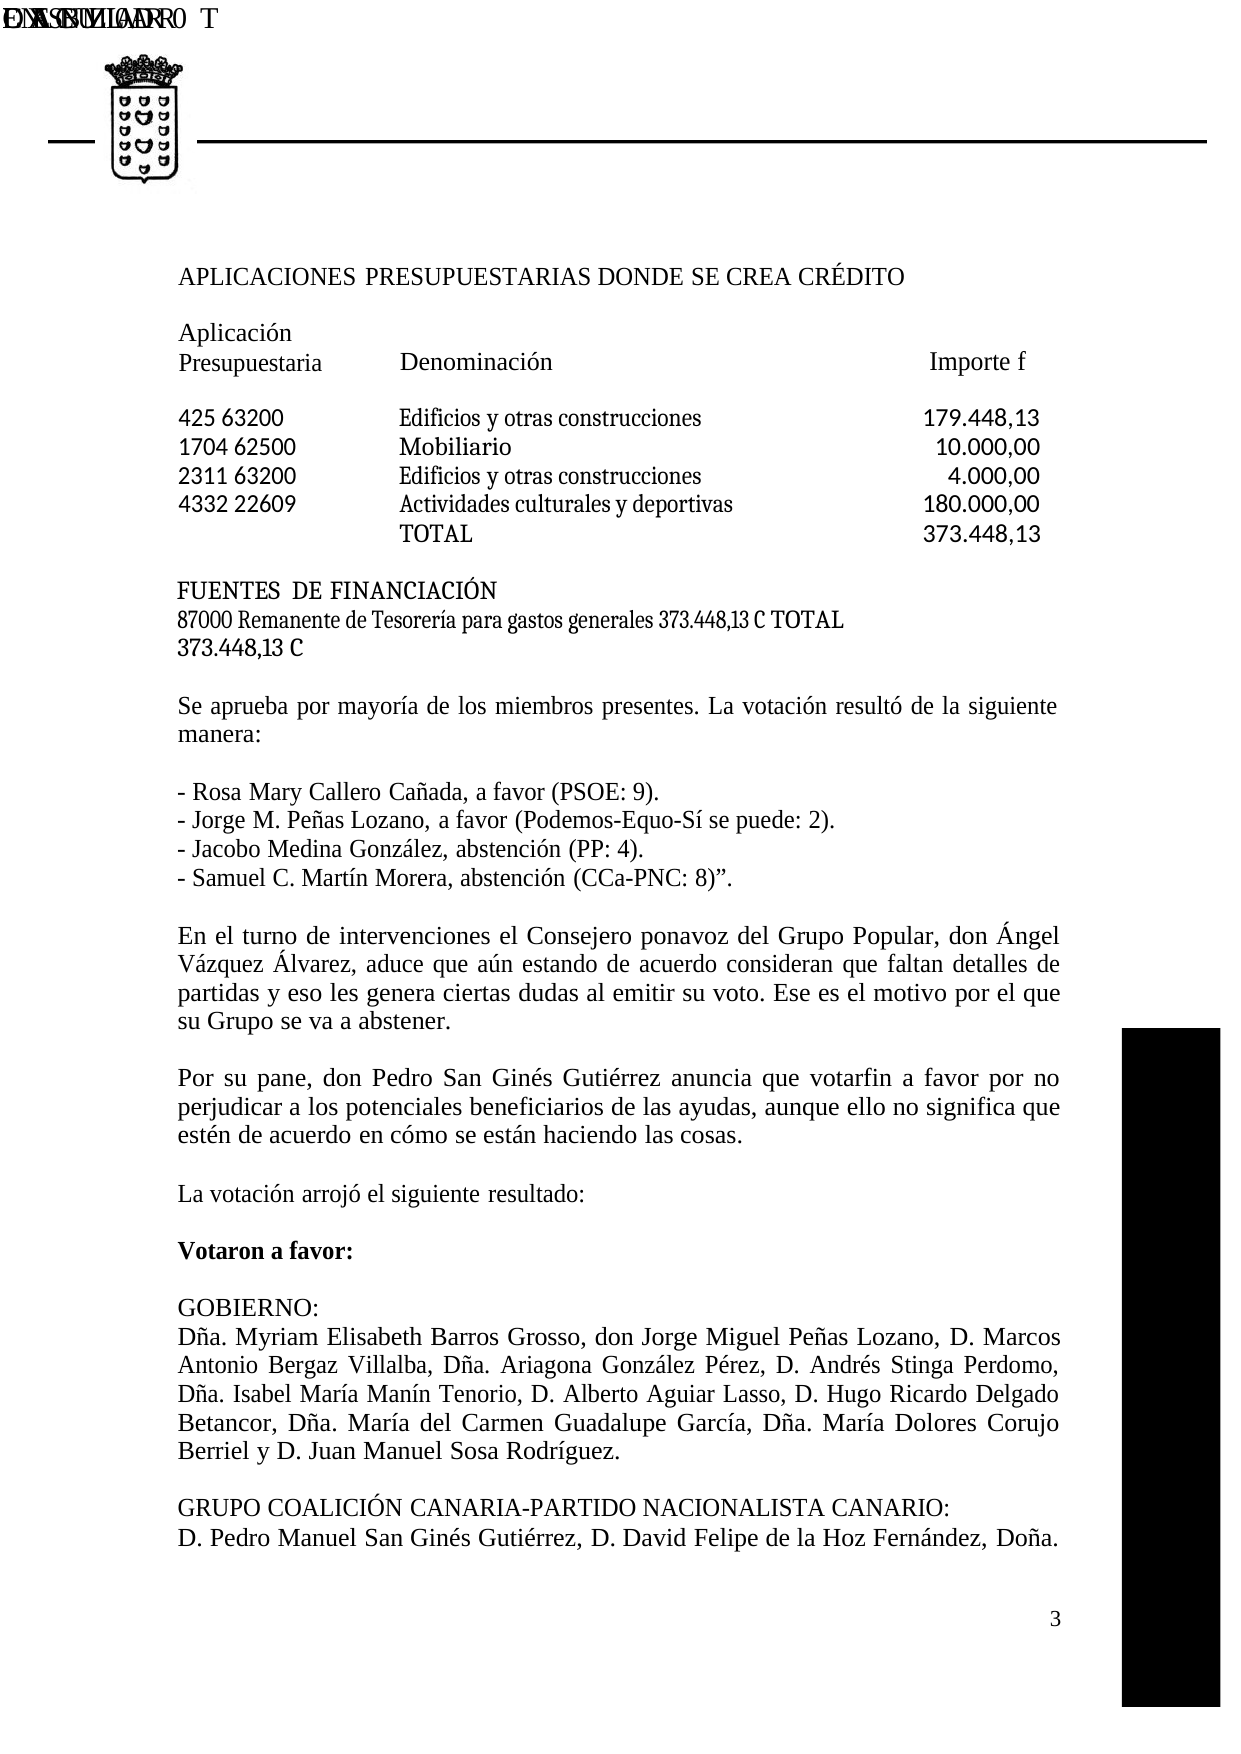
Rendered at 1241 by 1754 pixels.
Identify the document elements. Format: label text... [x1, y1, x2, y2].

text FUENTES DE FINANCIACIÓN [176, 576, 1217, 606]
table_cell 179.448,13 [917, 391, 1046, 434]
table_cell Denominación [360, 305, 917, 391]
text Dña. Myriam Elisabeth Barros Grosso, don Jorge Miguel Peñas Lozano, D. Marcos Antonio Bergaz Villalba, Dña. Ariagona González Pérez, D. Andrés Stinga Perdomo, Dña. Isabel María Manín Tenorio, D. Alberto Aguiar Lasso, D. Hugo Ricardo Delgado Betancor, Dña. María del Carmen Guadalupe García, Dña. María Dolores Corujo Berriel y D. Juan Manuel Sosa Rodríguez. [177, 1322, 1061, 1465]
subtitle Votaron a favor: [177, 1235, 1121, 1265]
table_cell Actividades culturales y deportivas [360, 492, 917, 520]
list Jacobo Medina González, abstención (PP: 4). [177, 834, 1217, 863]
text GOBIERNO: [177, 1292, 1121, 1322]
table_cell 180.000,00 [917, 492, 1046, 520]
table_cell TOTAL [360, 520, 917, 550]
table_cell Importe f [917, 305, 1046, 391]
list Samuel C. Martín Morera, abstención (CCa-PNC: 8)”. [177, 863, 1217, 893]
text Por su pane, don Pedro San Ginés Gutiérrez anuncia que votarfin a favor por no perjudicar a los potenciales beneficiarios de las ayudas, aunque ello no significa que estén de acuerdo en cómo se están haciendo las cosas. [177, 1064, 1062, 1149]
list Jorge M. Peñas Lozano, a favor (Podemos-Equo-Sí se puede: 2). [177, 806, 1217, 834]
table_cell Mobiliario [360, 434, 917, 463]
table_cell 10.000,00 [917, 434, 1046, 463]
text Se aprueba por mayoría de los miembros presentes. La votación resultó de la siguiente manera: [177, 691, 1059, 748]
text GRUPO COALICIÓN CANARIA-PARTIDO NACIONALISTA CANARIO: [177, 1493, 1121, 1522]
list Rosa Mary Callero Cañada, a favor (PSOE: 9). [177, 776, 1217, 806]
text 87000 Remanente de Tesorería para gastos generales 373.448,13 C TOTAL 373.448,13 C [177, 606, 889, 663]
table_cell Aplicación Presupuestaria [173, 305, 360, 391]
table_cell 4.000,00 [917, 463, 1046, 492]
table_cell 373.448,13 [917, 520, 1046, 550]
table_cell 2311 63200 [173, 463, 360, 492]
text En el turno de intervenciones el Consejero ponavoz del Grupo Popular, don Ángel Vázquez Álvarez, aduce que aún estando de acuerdo consideran que faltan detalles de partidas y eso les genera ciertas dudas al emitir su voto. Ese es el motivo por el que su Grupo se va a abstener. [177, 921, 1062, 1035]
text La votación arrojó el siguiente resultado: [177, 1178, 1121, 1208]
table_cell 4332 22609 [173, 492, 360, 520]
picture [95, 38, 197, 194]
table_cell [173, 520, 360, 550]
table_cell 425 63200 [173, 391, 360, 434]
table_cell Edificios y otras construcciones [360, 463, 917, 492]
table_header [917, 262, 1046, 305]
table_cell Edificios y otras construcciones [360, 391, 917, 434]
table_header APLICACIONES [173, 262, 360, 305]
text D. Pedro Manuel San Ginés Gutiérrez, D. David Felipe de la Hoz Fernández, Doña. [177, 1522, 1121, 1552]
table_cell 1704 62500 [173, 434, 360, 463]
table_header PRESUPUESTARIAS DONDE SE CREA CRÉDITO [360, 262, 917, 305]
